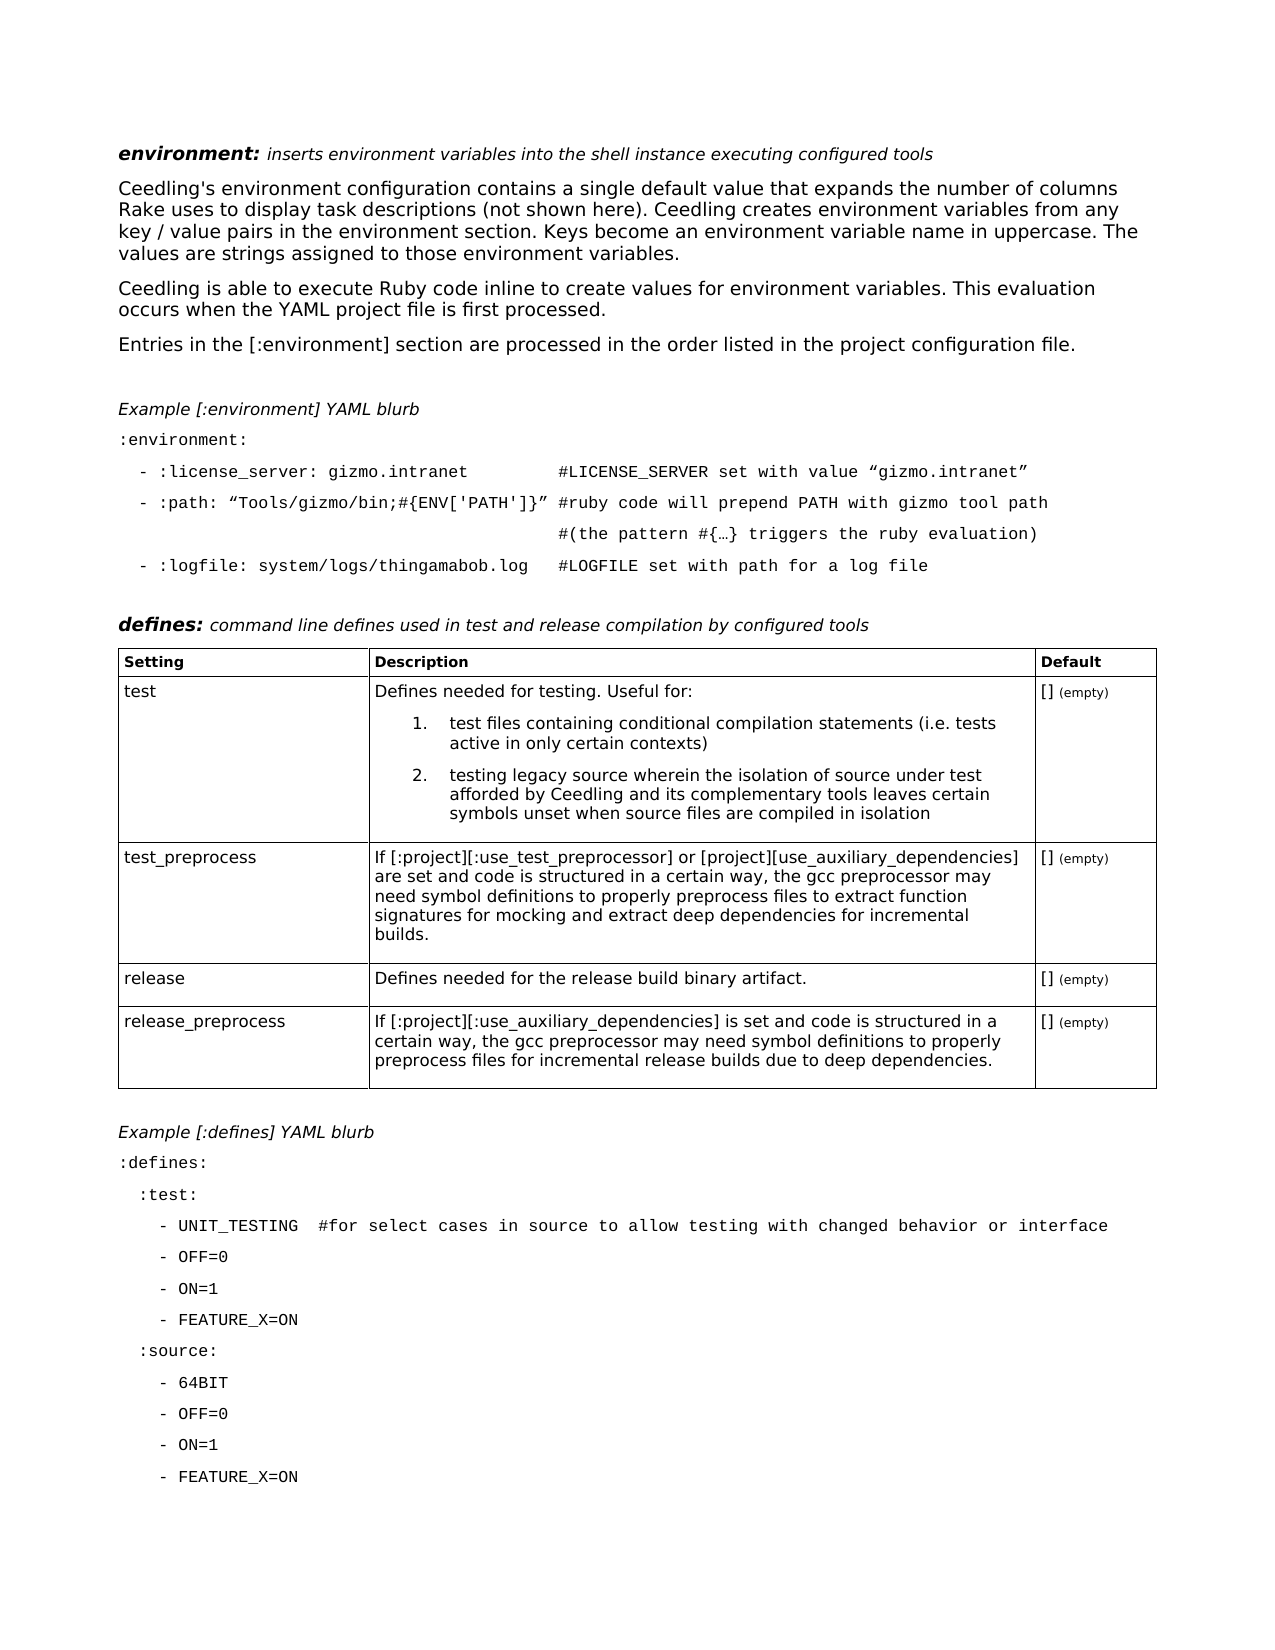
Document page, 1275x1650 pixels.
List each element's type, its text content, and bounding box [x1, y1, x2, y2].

text :source: [118, 1343, 1157, 1362]
text Example [:defines] YAML blurb [118, 1123, 1157, 1142]
subtitle environment: inserts environment variables into the shell instance executing configured tools [118, 143, 1157, 165]
text - FEATURE_X=ON [118, 1468, 1157, 1487]
text - :logfile: system/logs/thingamabob.log #LOGFILE set with path for a log file [118, 557, 1157, 576]
table_cell [] (empty) [1036, 677, 1156, 842]
table_cell If [:project][:use_auxiliary_dependencies] is set and code is structured in a certain way, the gcc preprocessor may need symbol definitions to properly preprocess files for incremental release builds due to deep dependencies. [370, 1007, 1035, 1088]
table_cell test_preprocess [119, 843, 368, 963]
table_cell Defines needed for the release build binary artifact. [370, 964, 1035, 1006]
text - OFF=0 [118, 1249, 1157, 1268]
subtitle defines: command line defines used in test and release compilation by configured tools [118, 614, 1157, 636]
table_header Default [1036, 649, 1156, 676]
table_cell test [119, 677, 368, 842]
text Entries in the [:environment] section are processed in the order listed in the project configuration file. [118, 334, 1157, 356]
table_cell release_preprocess [119, 1007, 368, 1088]
table_header Description [370, 649, 1035, 676]
text - :license_server: gizmo.intranet #LICENSE_SERVER set with value “gizmo.intranet” [118, 463, 1157, 482]
text Ceedling is able to execute Ruby code inline to create values for environment variables. This evaluation occurs when the YAML project file is first processed. [118, 277, 1157, 321]
table_header Setting [119, 649, 368, 676]
text - ON=1 [118, 1437, 1157, 1456]
table_cell [] (empty) [1036, 1007, 1156, 1088]
table_cell If [:project][:use_test_preprocessor] or [project][use_auxiliary_dependencies] are set and code is structured in a certain way, the gcc preprocessor may need symbol definitions to properly preprocess files to extract function signatures for mocking and extract deep dependencies for incremental builds. [370, 843, 1035, 963]
text :environment: [118, 432, 1157, 451]
text - UNIT_TESTING #for select cases in source to allow testing with changed behavior or interface [118, 1217, 1157, 1236]
text Ceedling's environment configuration contains a single default value that expands the number of columns Rake uses to display task descriptions (not shown here). Ceedling creates environment variables from any key / value pairs in the environment section. Keys become an environment variable name in uppercase. The values are strings assigned to those environment variables. [118, 177, 1157, 265]
text - 64BIT [118, 1374, 1157, 1393]
table_cell [] (empty) [1036, 843, 1156, 963]
text :defines: [118, 1155, 1157, 1174]
text - :path: “Tools/gizmo/bin;#{ENV['PATH']}” #ruby code will prepend PATH with gizmo tool path [118, 494, 1157, 513]
text - FEATURE_X=ON [118, 1312, 1157, 1330]
table_cell Defines needed for testing. Useful for: test files containing conditional compilation statements (i.e. tests active in only certain contexts) testing legacy source wherein the isolation of source under test afforded by Ceedling and its complementary tools leaves certain symbols unset when source files are compiled in isolation [370, 677, 1035, 842]
text - ON=1 [118, 1280, 1157, 1299]
text #(the pattern #{…} triggers the ruby evaluation) [118, 526, 1157, 545]
table_cell [] (empty) [1036, 964, 1156, 1006]
text - OFF=0 [118, 1406, 1157, 1424]
table_cell release [119, 964, 368, 1006]
text Example [:environment] YAML blurb [118, 400, 1157, 419]
text :test: [118, 1186, 1157, 1205]
